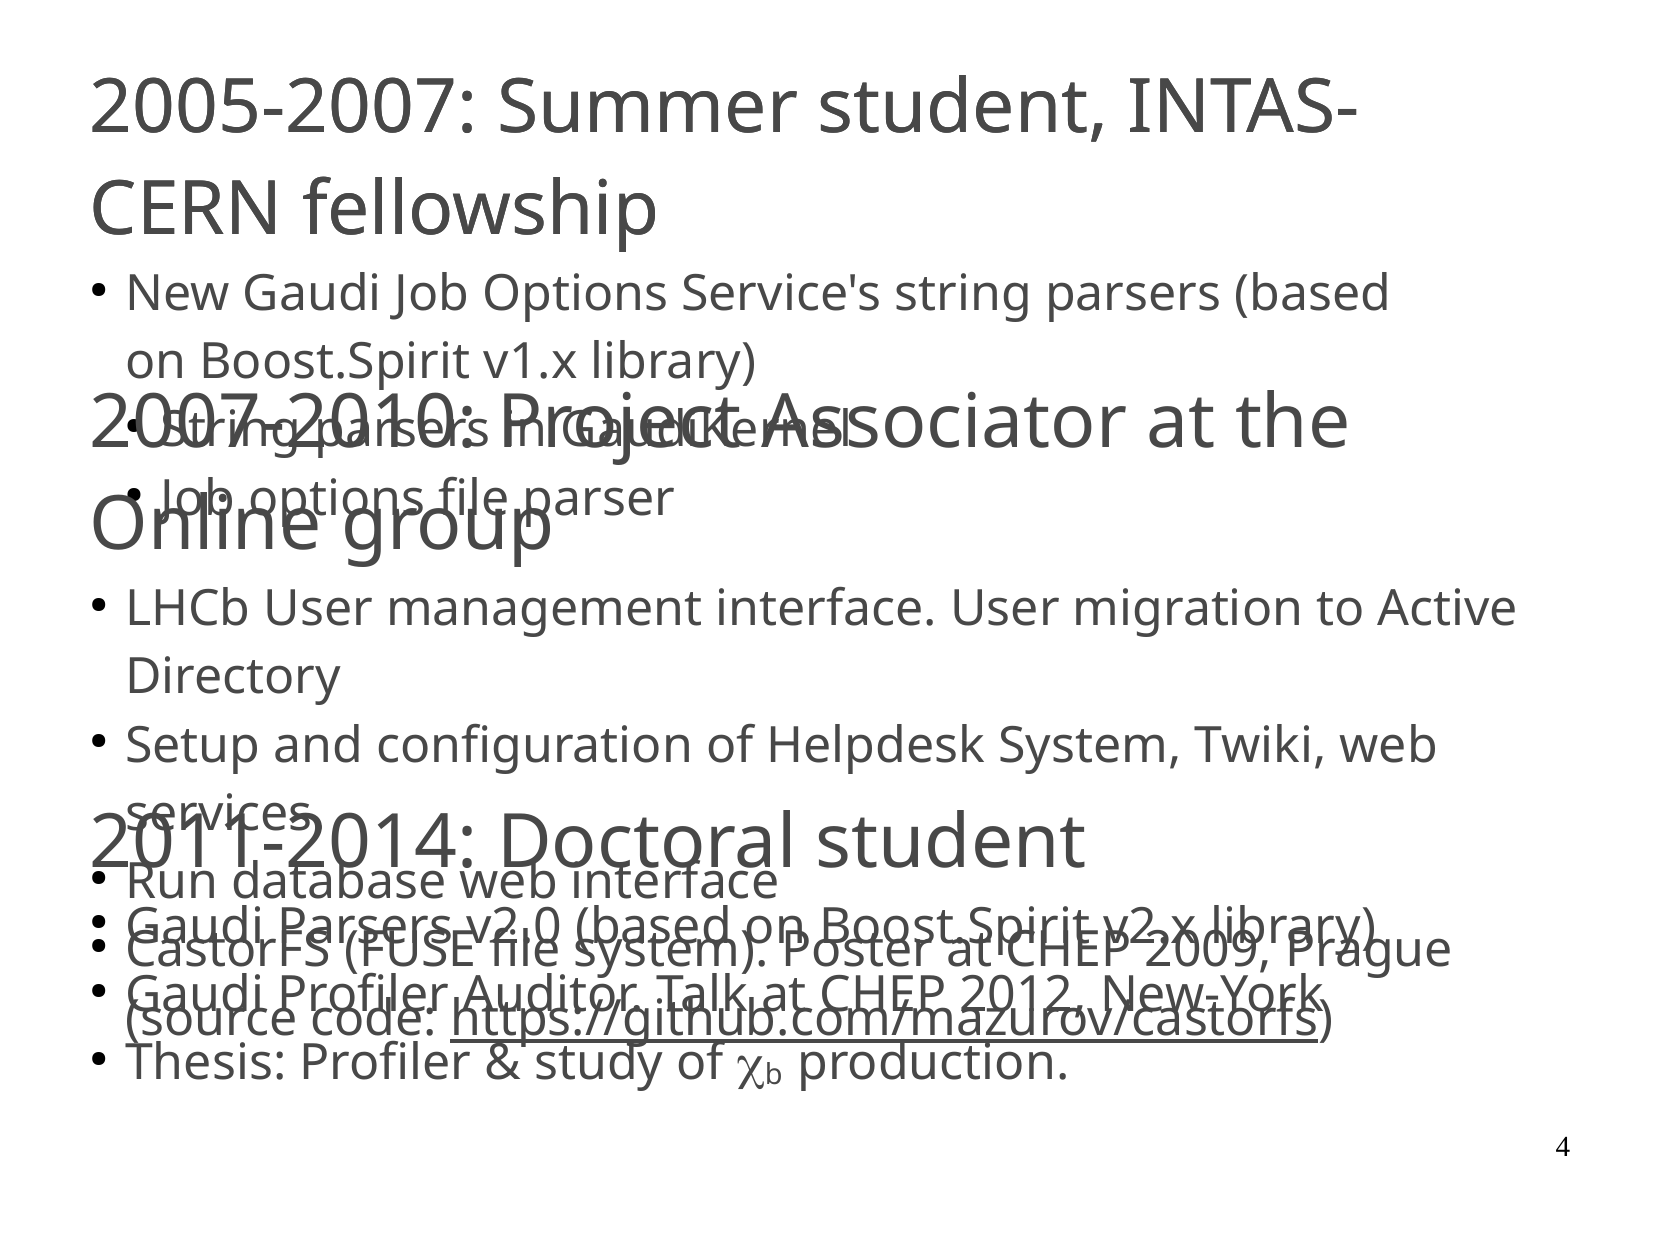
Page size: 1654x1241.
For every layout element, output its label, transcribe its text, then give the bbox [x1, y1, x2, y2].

text_box 2007-2010: Project Associator at the Online group LHCb User management interface. User migration to Active Directory Setup and configuration of Helpdesk System, Twiki, web services. Run database web interface CastorFS (FUSE file system). Poster at CHEP 2009, Prague (source code: https://github.com/mazurov/castorfs) [75, 360, 1606, 766]
text_box 2011-2014: Doctoral student Gaudi Parsers v2.0 (based on Boost.Spirit v2.x library) Gaudi Profiler Auditor. Talk at CHEP 2012, New-York Thesis: Profiler & study of cb production. [75, 779, 1471, 1085]
text_box 2005-2007: Summer student, INTAS-CERN fellowship New Gaudi Job Options Service's string parsers (based on Boost.Spirit v1.x library) String parsers in GaudiKernel Job options file parser [75, 44, 1471, 331]
